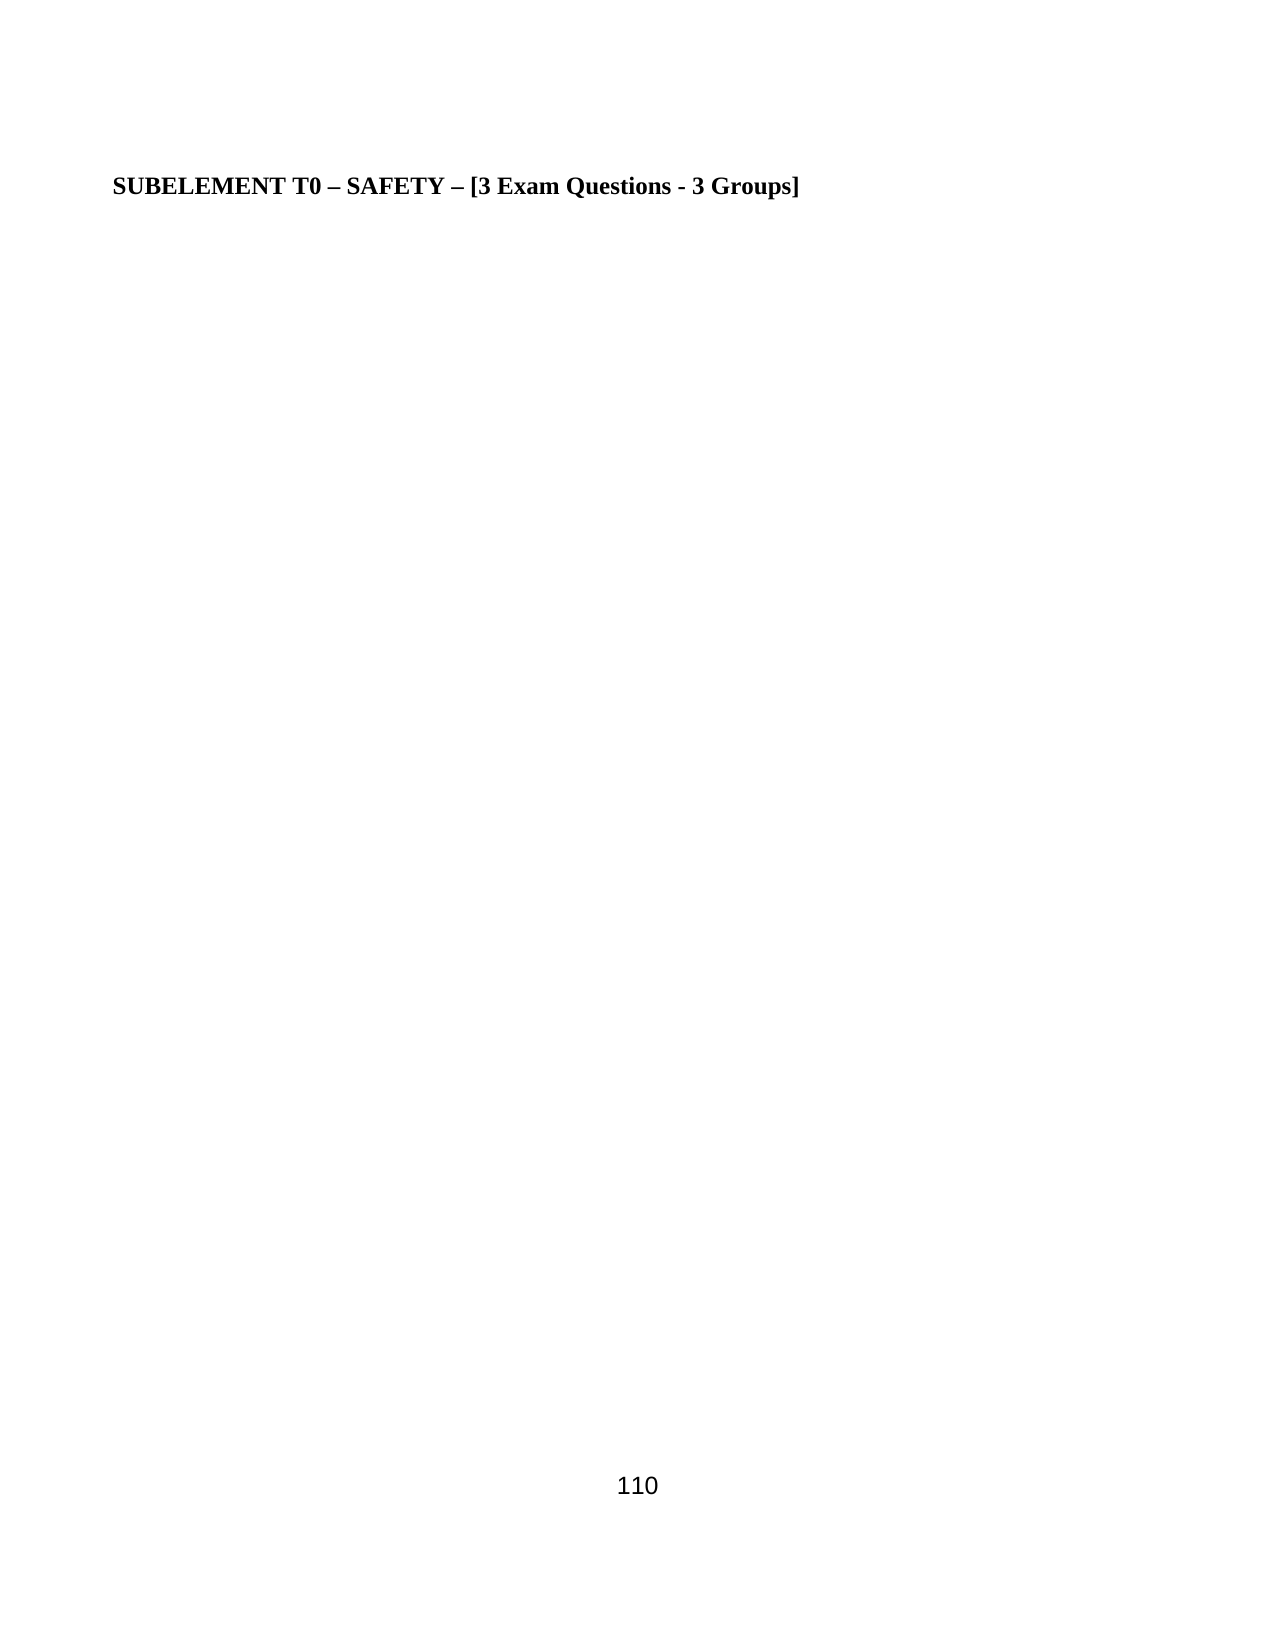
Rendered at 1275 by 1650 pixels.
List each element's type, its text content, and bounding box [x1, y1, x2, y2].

subtitle SUBELEMENT T0 – SAFETY – [3 Exam Questions - 3 Groups] [112, 171, 1162, 200]
